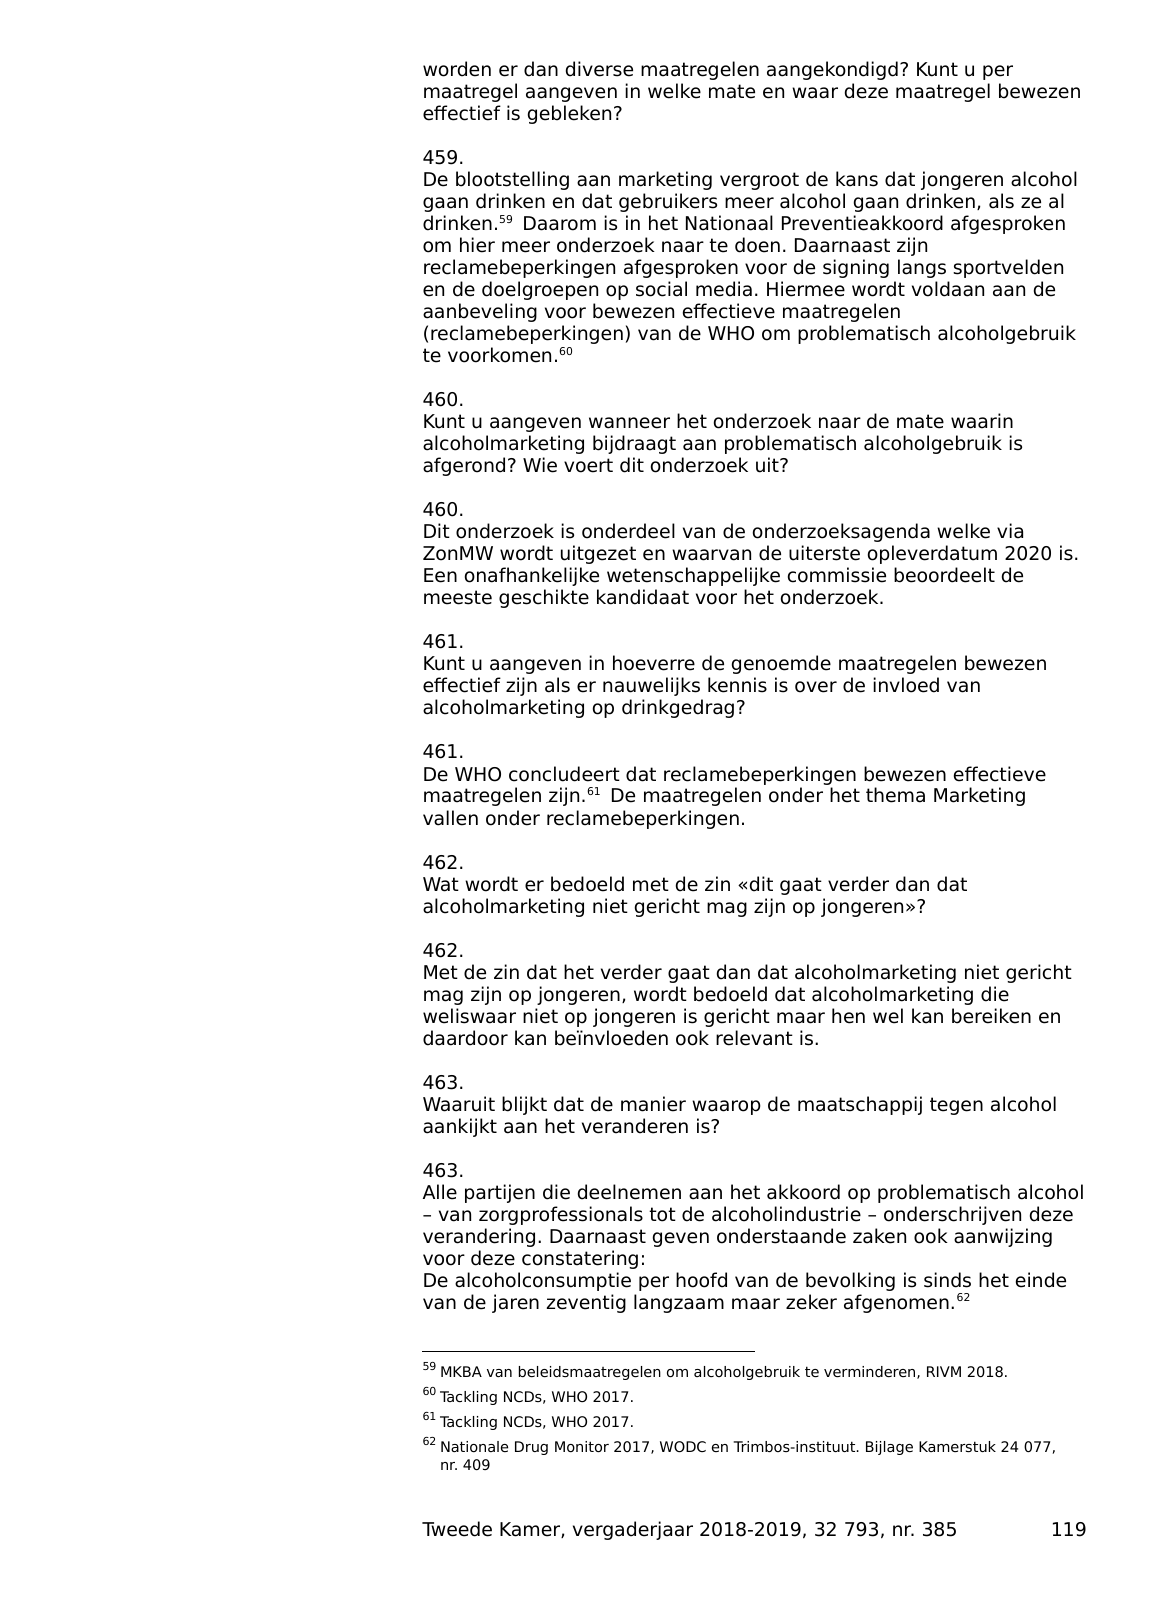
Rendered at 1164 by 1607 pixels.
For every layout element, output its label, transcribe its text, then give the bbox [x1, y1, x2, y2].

text Met de zin dat het verder gaat dan dat alcoholmarketing niet gericht mag zijn op jongeren, wordt bedoeld dat alcoholmarketing die weliswaar niet op jongeren is gericht maar hen wel kan bereiken en daardoor kan beïnvloeden ook relevant is. [422, 962, 1087, 1049]
text 461. [422, 631, 1087, 653]
text 462. [422, 852, 1087, 873]
text Nationale Drug Monitor 2017, WODC en Trimbos-instituut. Bijlage Kamerstuk 24 077, nr. 409 [422, 1435, 1087, 1474]
text Kunt u aangeven in hoeverre de genoemde maatregelen bewezen effectief zijn als er nauwelijks kennis is over de invloed van alcoholmarketing op drinkgedrag? [422, 653, 1087, 719]
text Dit onderzoek is onderdeel van de onderzoeksagenda welke via ZonMW wordt uitgezet en waarvan de uiterste opleverdatum 2020 is. Een onafhankelijke wetenschappelijke commissie beoordeelt de meeste geschikte kandidaat voor het onderzoek. [422, 521, 1087, 609]
text De WHO concludeert dat reclamebeperkingen bewezen effectieve maatregelen zijn. De maatregelen onder het thema Marketing vallen onder reclamebeperkingen. [422, 763, 1087, 829]
text Waaruit blijkt dat de manier waarop de maatschappij tegen alcohol aankijkt aan het veranderen is? [422, 1094, 1087, 1138]
text 460. [422, 499, 1087, 521]
text worden er dan diverse maatregelen aangekondigd? Kunt u per maatregel aangeven in welke mate en waar deze maatregel bewezen effectief is gebleken? [422, 59, 1087, 125]
text Alle partijen die deelnemen aan het akkoord op problematisch alcohol – van zorgprofessionals tot de alcoholindustrie – onderschrijven deze verandering. Daarnaast geven onderstaande zaken ook aanwijzing voor deze constatering: [422, 1182, 1087, 1270]
text 462. [422, 940, 1087, 962]
text 463. [422, 1072, 1087, 1094]
text Kunt u aangeven wanneer het onderzoek naar de mate waarin alcoholmarketing bijdraagt aan problematisch alcoholgebruik is afgerond? Wie voert dit onderzoek uit? [422, 411, 1087, 477]
text 460. [422, 389, 1087, 411]
text De alcoholconsumptie per hoofd van de bevolking is sinds het einde van de jaren zeventig langzaam maar zeker afgenomen. [422, 1270, 1087, 1314]
text De blootstelling aan marketing vergroot de kans dat jongeren alcohol gaan drinken en dat gebruikers meer alcohol gaan drinken, als ze al drinken. Daarom is in het Nationaal Preventieakkoord afgesproken om hier meer onderzoek naar te doen. Daarnaast zijn reclamebeperkingen afgesproken voor de signing langs sportvelden en de doelgroepen op social media. Hiermee wordt voldaan aan de aanbeveling voor bewezen effectieve maatregelen (reclamebeperkingen) van de WHO om problematisch alcoholgebruik te voorkomen. [422, 169, 1087, 367]
text MKBA van beleidsmaatregelen om alcoholgebruik te verminderen, RIVM 2018. [422, 1360, 1087, 1382]
text Wat wordt er bedoeld met de zin «dit gaat verder dan dat alcoholmarketing niet gericht mag zijn op jongeren»? [422, 873, 1087, 917]
text 459. [422, 147, 1087, 169]
text 463. [422, 1160, 1087, 1182]
text 461. [422, 741, 1087, 763]
text Tackling NCDs, WHO 2017. [422, 1385, 1087, 1407]
text Tackling NCDs, WHO 2017. [422, 1410, 1087, 1432]
